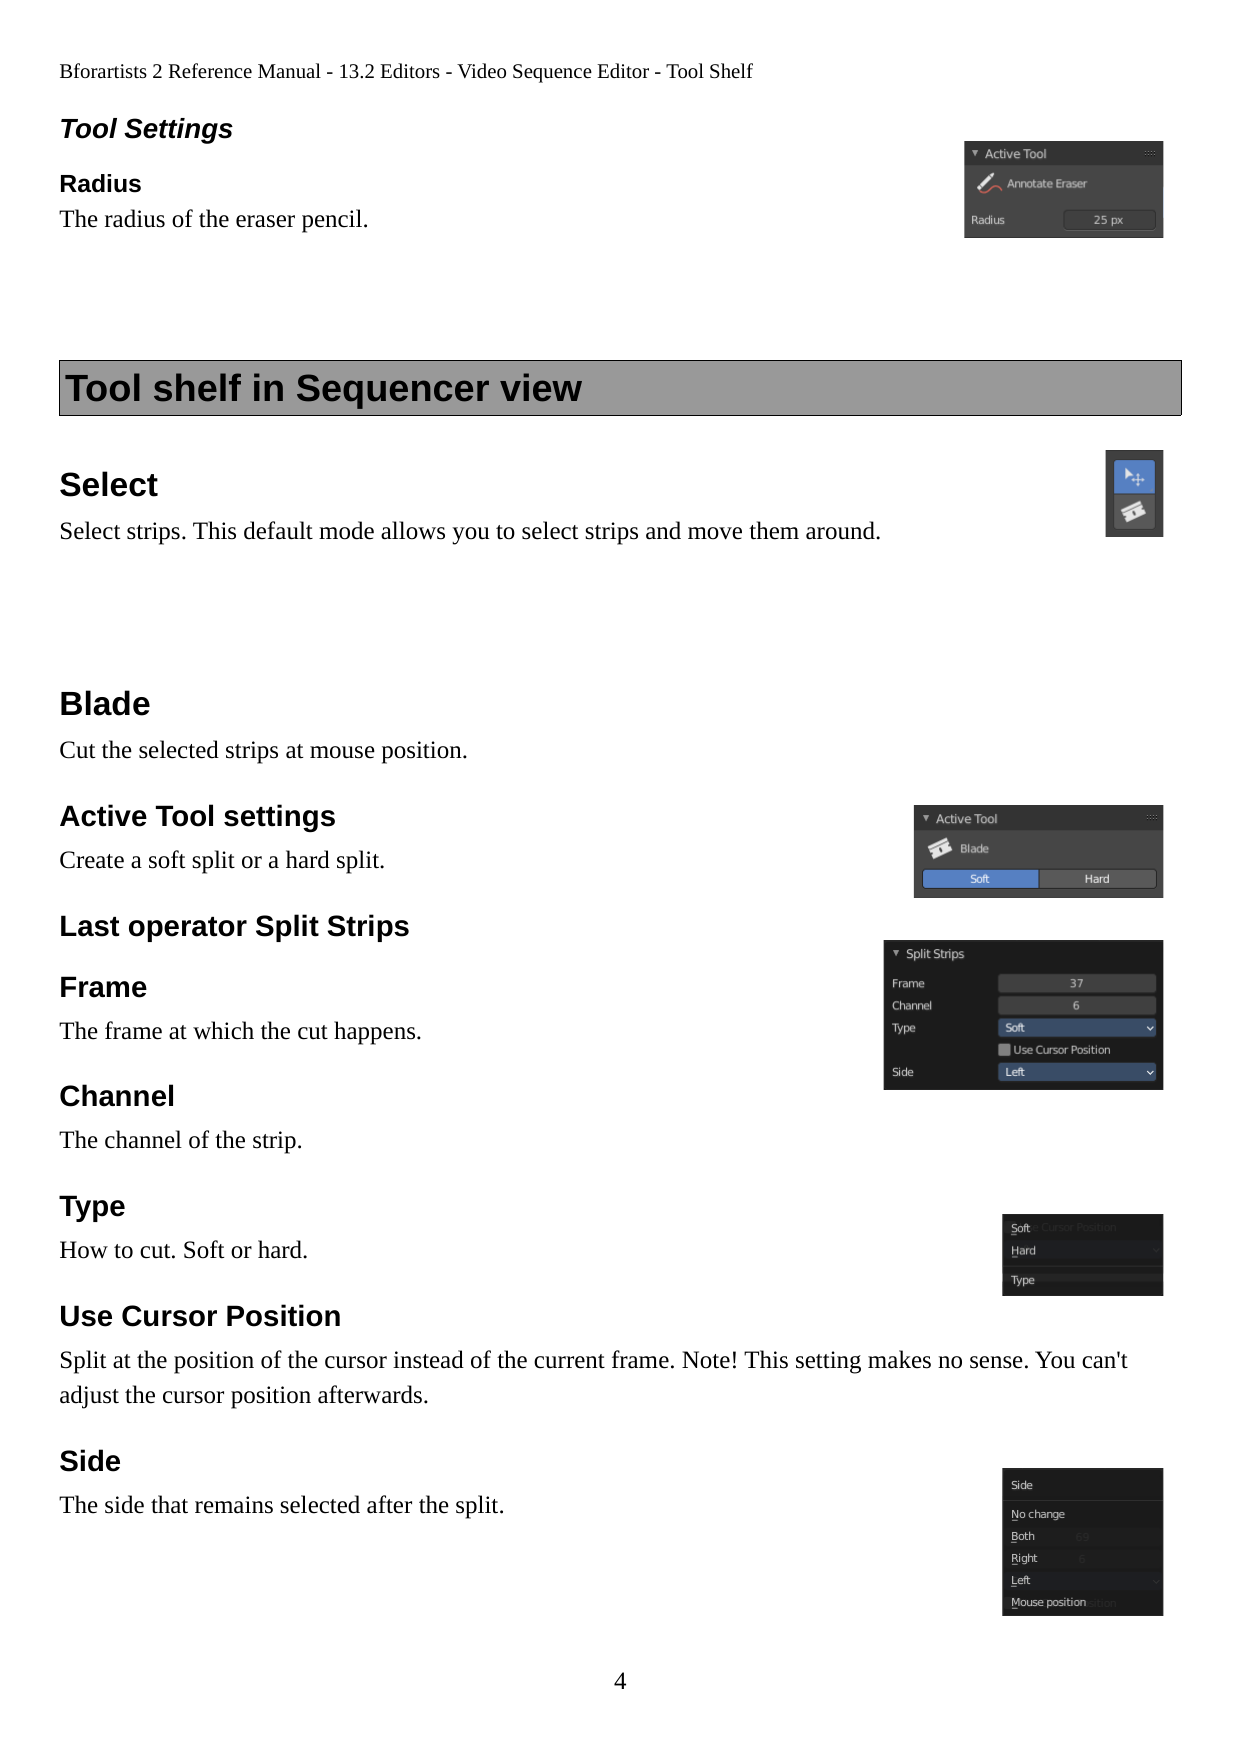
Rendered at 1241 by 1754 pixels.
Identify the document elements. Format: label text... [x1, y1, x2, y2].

subtitle Last operator Split Strips [59, 909, 1181, 942]
subtitle [1164, 969, 1181, 1003]
subtitle Tool Settings [59, 113, 1181, 144]
subtitle Radius [59, 169, 964, 198]
text How to cut. Soft or hard. [59, 1236, 1002, 1264]
text The frame at which the cut happens. [59, 1016, 883, 1044]
picture [1002, 1468, 1164, 1616]
subtitle Active Tool settings [59, 799, 1181, 832]
picture [964, 141, 1164, 238]
subtitle Blade [59, 684, 1181, 723]
picture [913, 805, 1164, 898]
picture [1002, 1214, 1164, 1296]
picture [1105, 450, 1164, 537]
text The side that remains selected after the split. [59, 1490, 1002, 1518]
subtitle Use Cursor Position [59, 1299, 1181, 1333]
text The radius of the eraser pencil. [59, 204, 964, 233]
subtitle Type [59, 1189, 1181, 1223]
table_header Tool shelf in Sequencer view [60, 361, 1181, 415]
subtitle Select [59, 465, 1105, 503]
subtitle [1164, 465, 1181, 503]
text The channel of the strip. [59, 1126, 1181, 1154]
text Cut the selected strips at mouse position. [59, 735, 1181, 764]
subtitle Frame [59, 969, 883, 1003]
picture [883, 940, 1164, 1090]
text Split at the position of the cursor instead of the current frame. Note! This setting makes no sense. You can't adjust the cursor position afterwards. [59, 1345, 1181, 1409]
subtitle [1164, 169, 1181, 198]
text Select strips. This default mode allows you to select strips and move them around. [59, 516, 1181, 545]
subtitle Side [59, 1443, 1181, 1477]
subtitle Channel [59, 1079, 1181, 1113]
text Create a soft split or a hard split. [59, 845, 913, 874]
